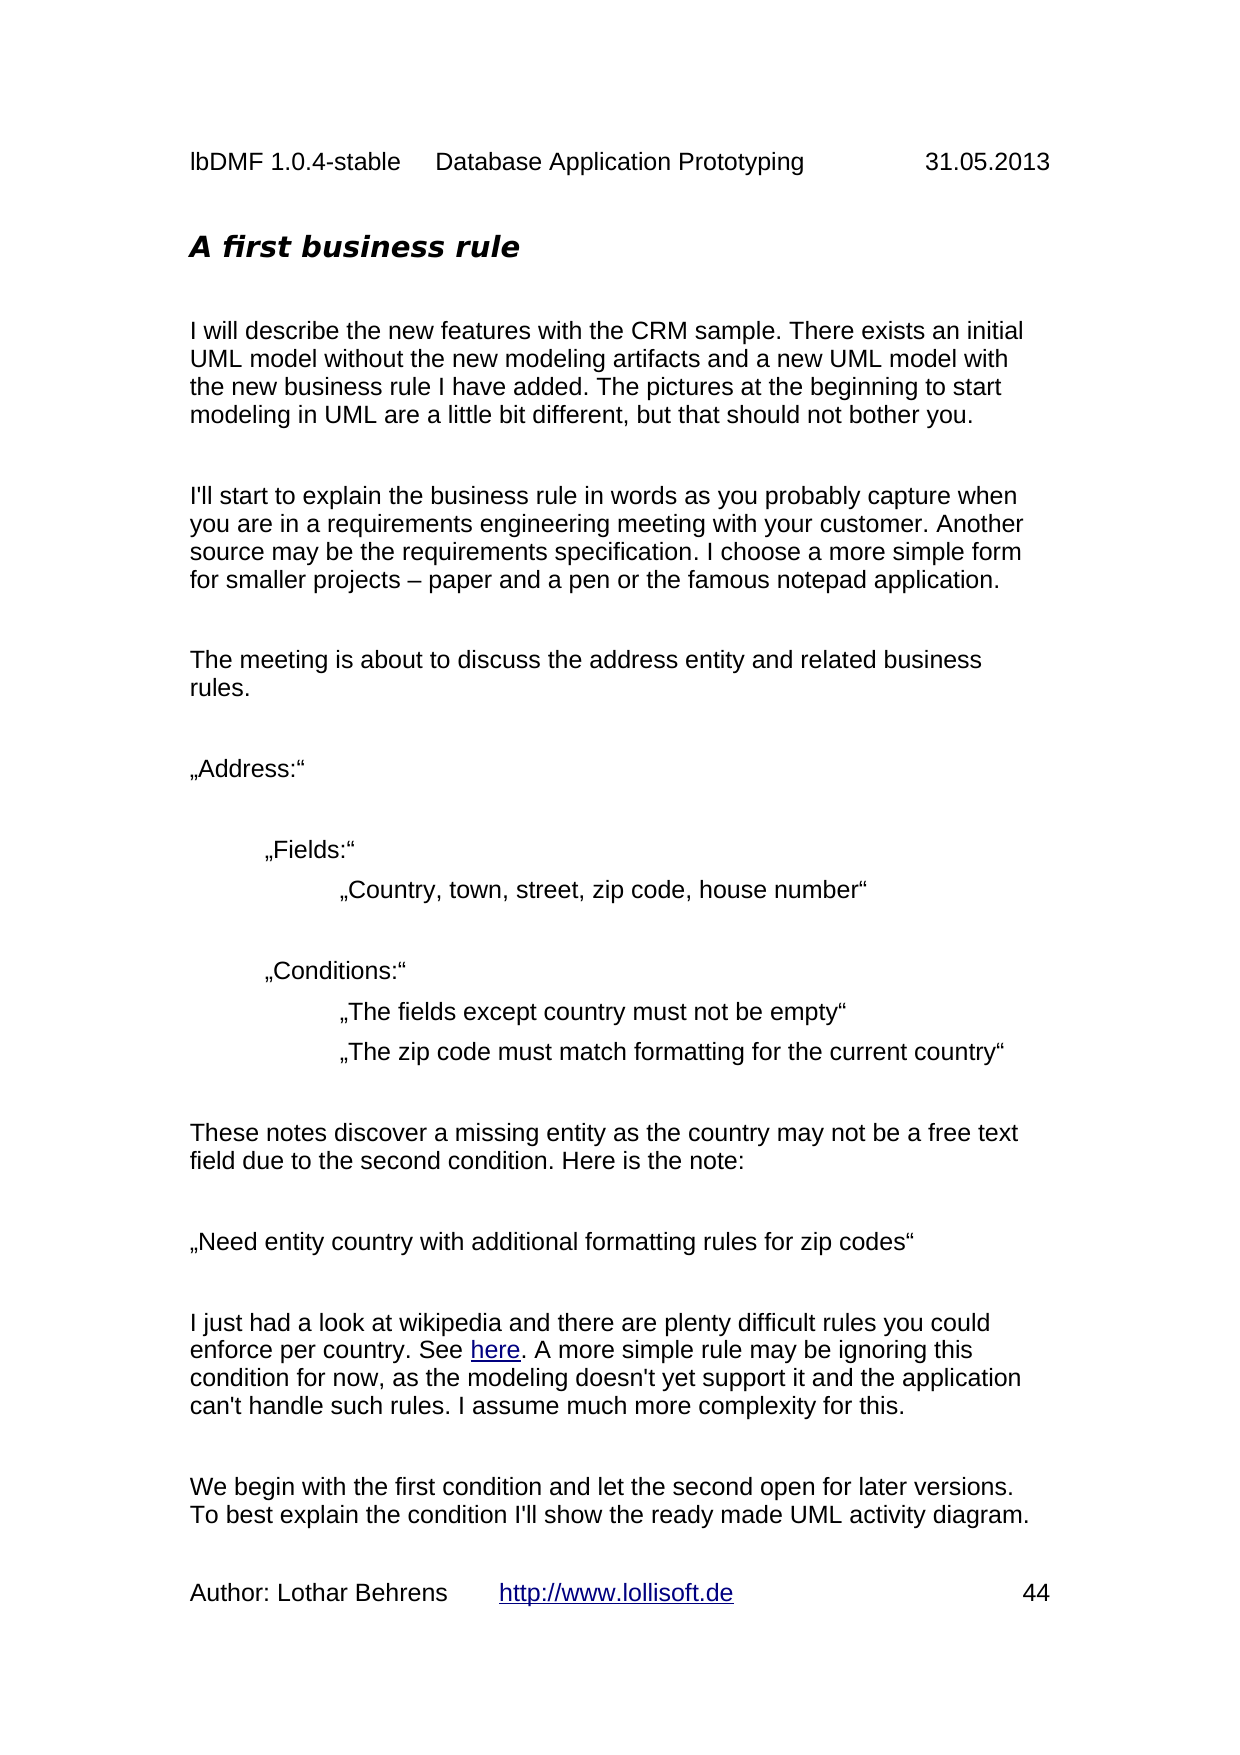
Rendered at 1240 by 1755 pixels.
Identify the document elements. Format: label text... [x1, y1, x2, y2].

text These notes discover a missing entity as the country may not be a free text field due to the second condition. Here is the note: [189, 1119, 1050, 1175]
text „Fields:“ [189, 836, 1050, 864]
text The meeting is about to discuss the address entity and related business rules. [189, 646, 1050, 702]
text I just had a look at wikipedia and there are plenty difficult rules you could enforce per country. See here. A more simple rule may be ignoring this condition for now, as the modeling doesn't yet support it and the application can't handle such rules. I assume much more complexity for this. [189, 1308, 1050, 1420]
text „Need entity country with additional formatting rules for zip codes“ [189, 1228, 1050, 1256]
text „Conditions:“ [189, 957, 1050, 985]
text „Country, town, street, zip code, house number“ [189, 876, 1050, 904]
subtitle A first business rule [189, 230, 1050, 264]
text I'll start to explain the business rule in words as you probably capture when you are in a requirements engineering meeting with your customer. Another source may be the requirements specification. I choose a more simple form for smaller projects – paper and a pen or the famous notepad application. [189, 482, 1050, 593]
text We begin with the first condition and let the second open for later versions. To best explain the condition I'll show the ready made UML activity diagram. [189, 1473, 1050, 1529]
text „Address:“ [189, 755, 1050, 783]
text „The fields except country must not be empty“ [189, 998, 1050, 1026]
text „The zip code must match formatting for the current country“ [189, 1038, 1050, 1066]
text I will describe the new features with the CRM sample. There exists an initial UML model without the new modeling artifacts and a new UML model with the new business rule I have added. The pictures at the beginning to start modeling in UML are a little bit different, but that should not bother you. [189, 317, 1050, 429]
